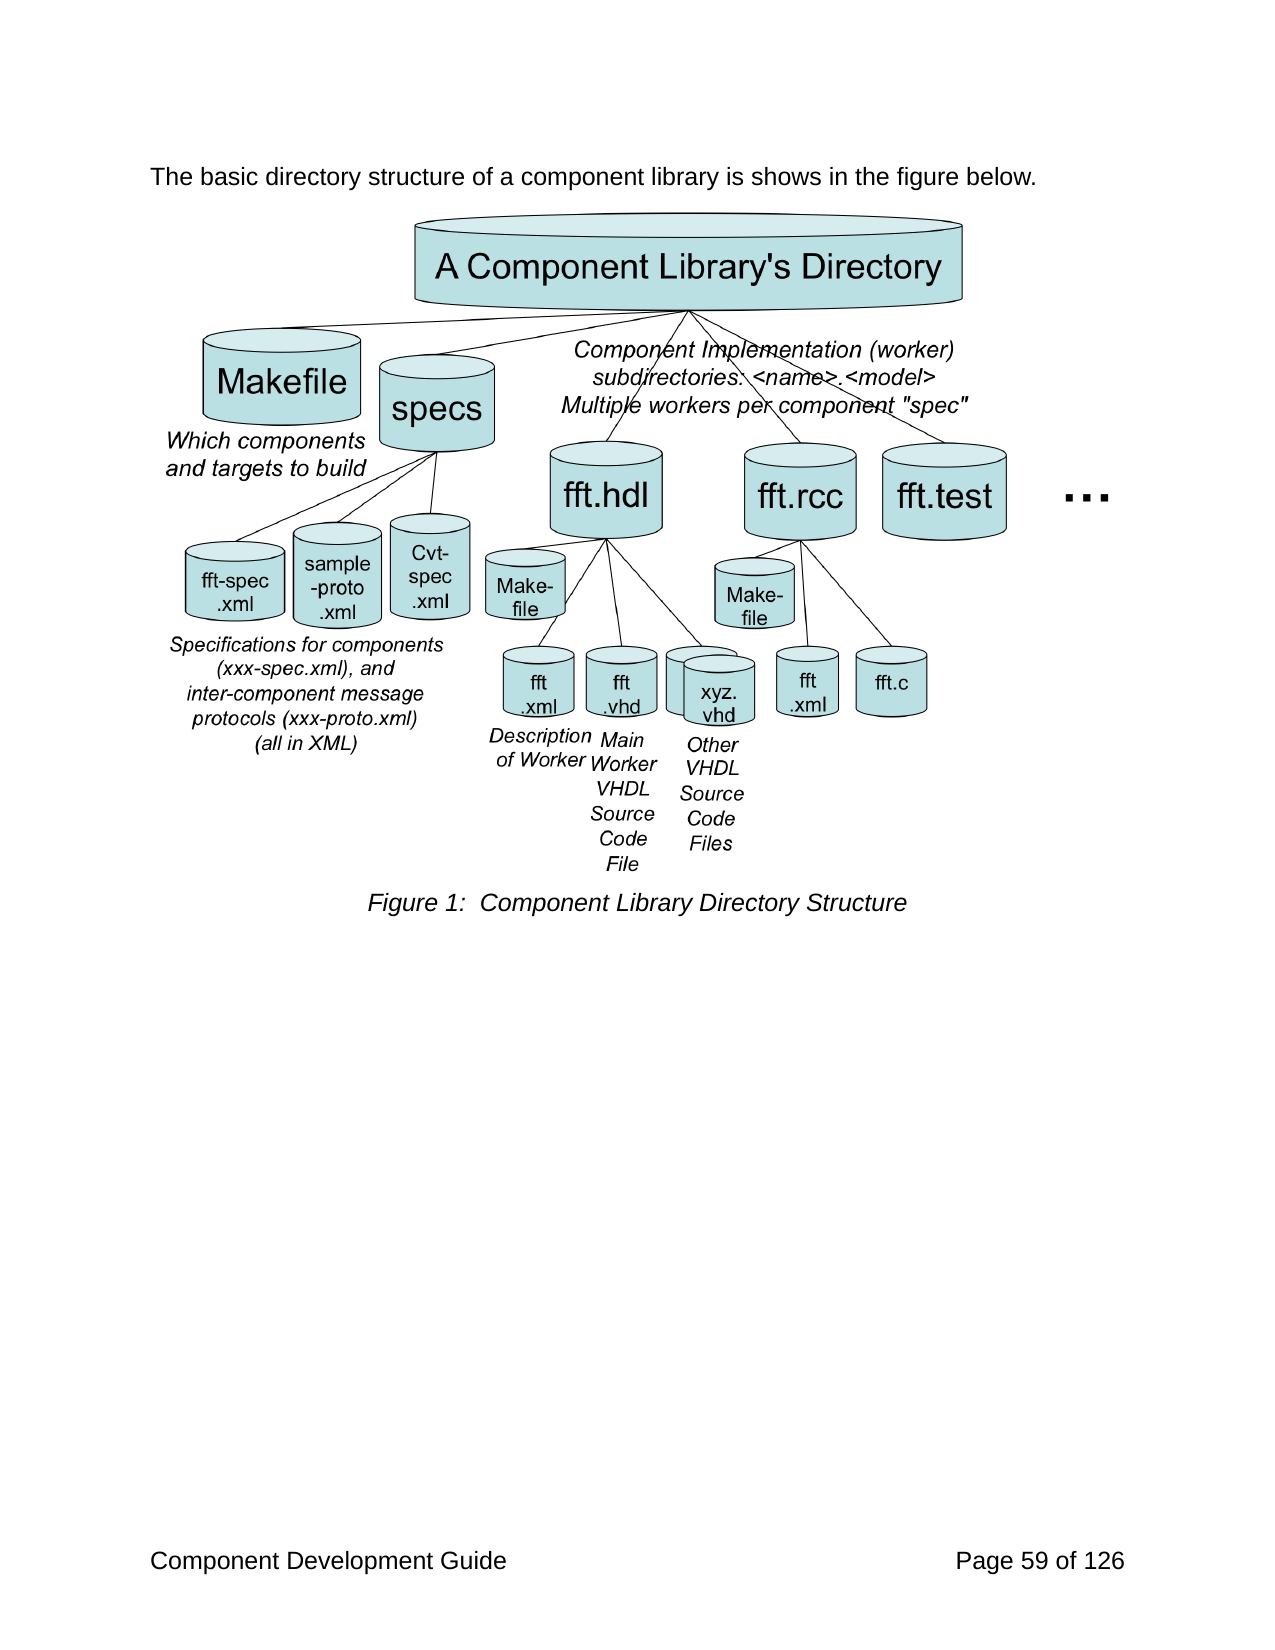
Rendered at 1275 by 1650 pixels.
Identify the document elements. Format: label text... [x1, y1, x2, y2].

picture [150, 199, 1125, 873]
text Figure 1: Component Library Directory Structure [150, 888, 1125, 916]
text The basic directory structure of a component library is shows in the figure below. [150, 162, 1125, 191]
